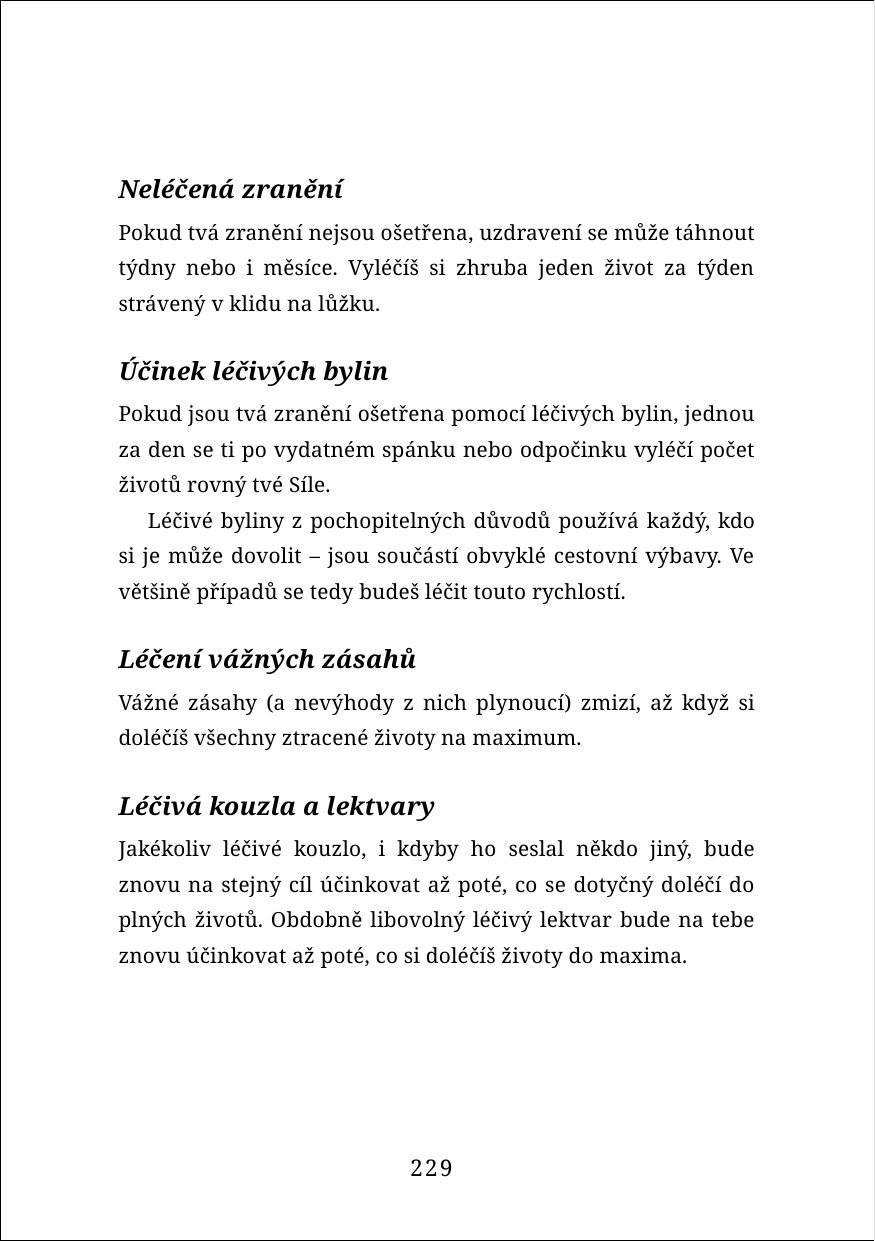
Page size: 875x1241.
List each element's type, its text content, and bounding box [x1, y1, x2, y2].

subtitle Neléčená zranění [118, 172, 756, 206]
text Pokud jsou tvá zranění ošetřena pomocí léčivých bylin, jednou za den se ti po vydatném spánku nebo odpočinku vyléčí počet životů rovný tvé Síle. Léčivé byliny z pochopitelných důvodů používá každý, kdo si je může dovolit – jsou součástí obvyklé cestovní výbavy. Ve většině případů se tedy budeš léčit touto rychlostí. [118, 399, 756, 606]
subtitle Léčivá kouzla a lektvary [118, 788, 756, 822]
text Vážné zásahy (a nevýhody z nich plynoucí) zmizí, až když si doléčíš všechny ztracené životy na maximum. [118, 688, 756, 752]
text Jakékoliv léčivé kouzlo, i kdyby ho seslal někdo jiný, bude znovu na stejný cíl účinkovat až poté, co se dotyčný doléčí do plných životů. Obdobně libovolný léčivý lektvar bude na tebe znovu účinkovat až poté, co si doléčíš životy do maxima. [118, 834, 756, 969]
text Pokud tvá zranění nejsou ošetřena, uzdravení se může táhnout týdny nebo i měsíce. Vyléčíš si zhruba jeden život za týden strávený v klidu na lůžku. [118, 218, 756, 317]
subtitle Léčení vážných zásahů [118, 642, 756, 676]
subtitle Účinek léčivých bylin [118, 354, 756, 388]
